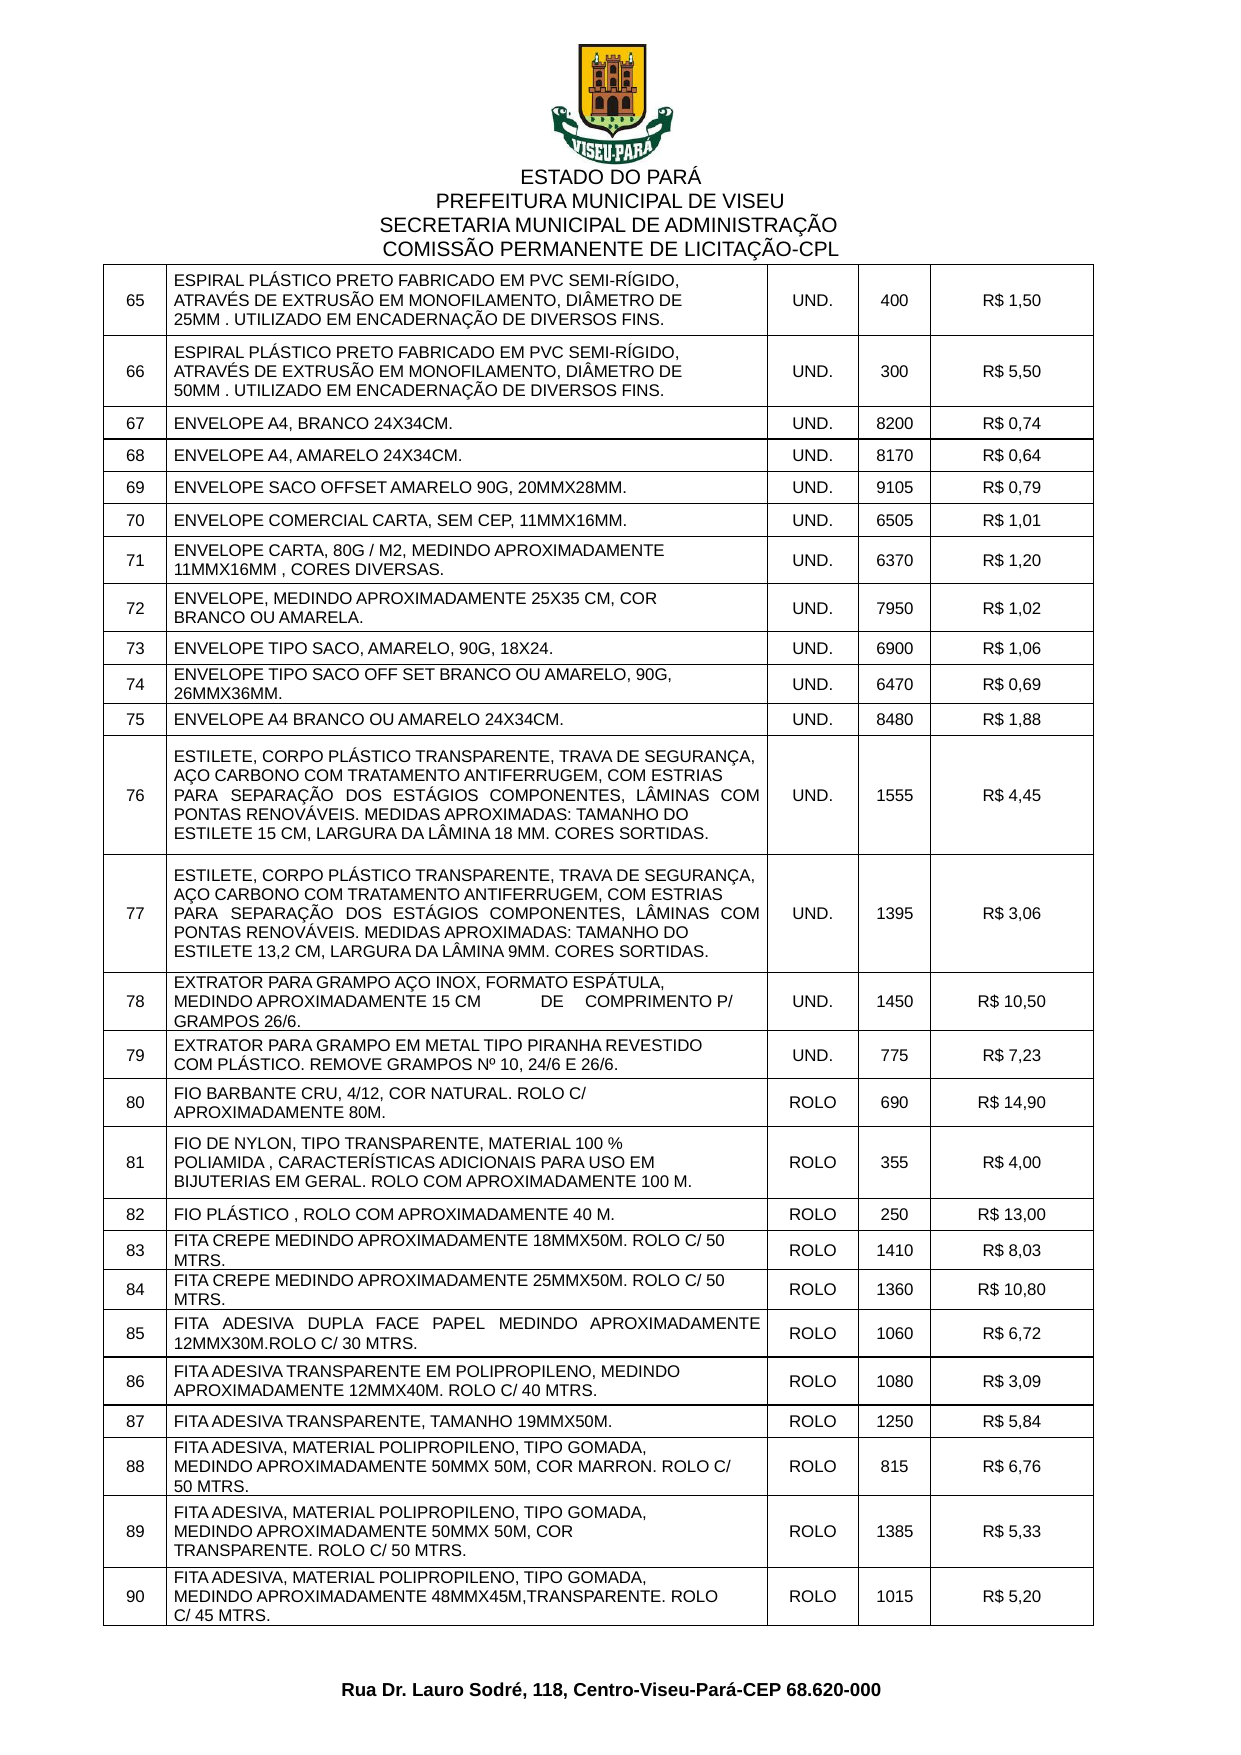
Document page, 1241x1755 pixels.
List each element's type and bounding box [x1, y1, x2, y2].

picture [551, 44, 674, 165]
